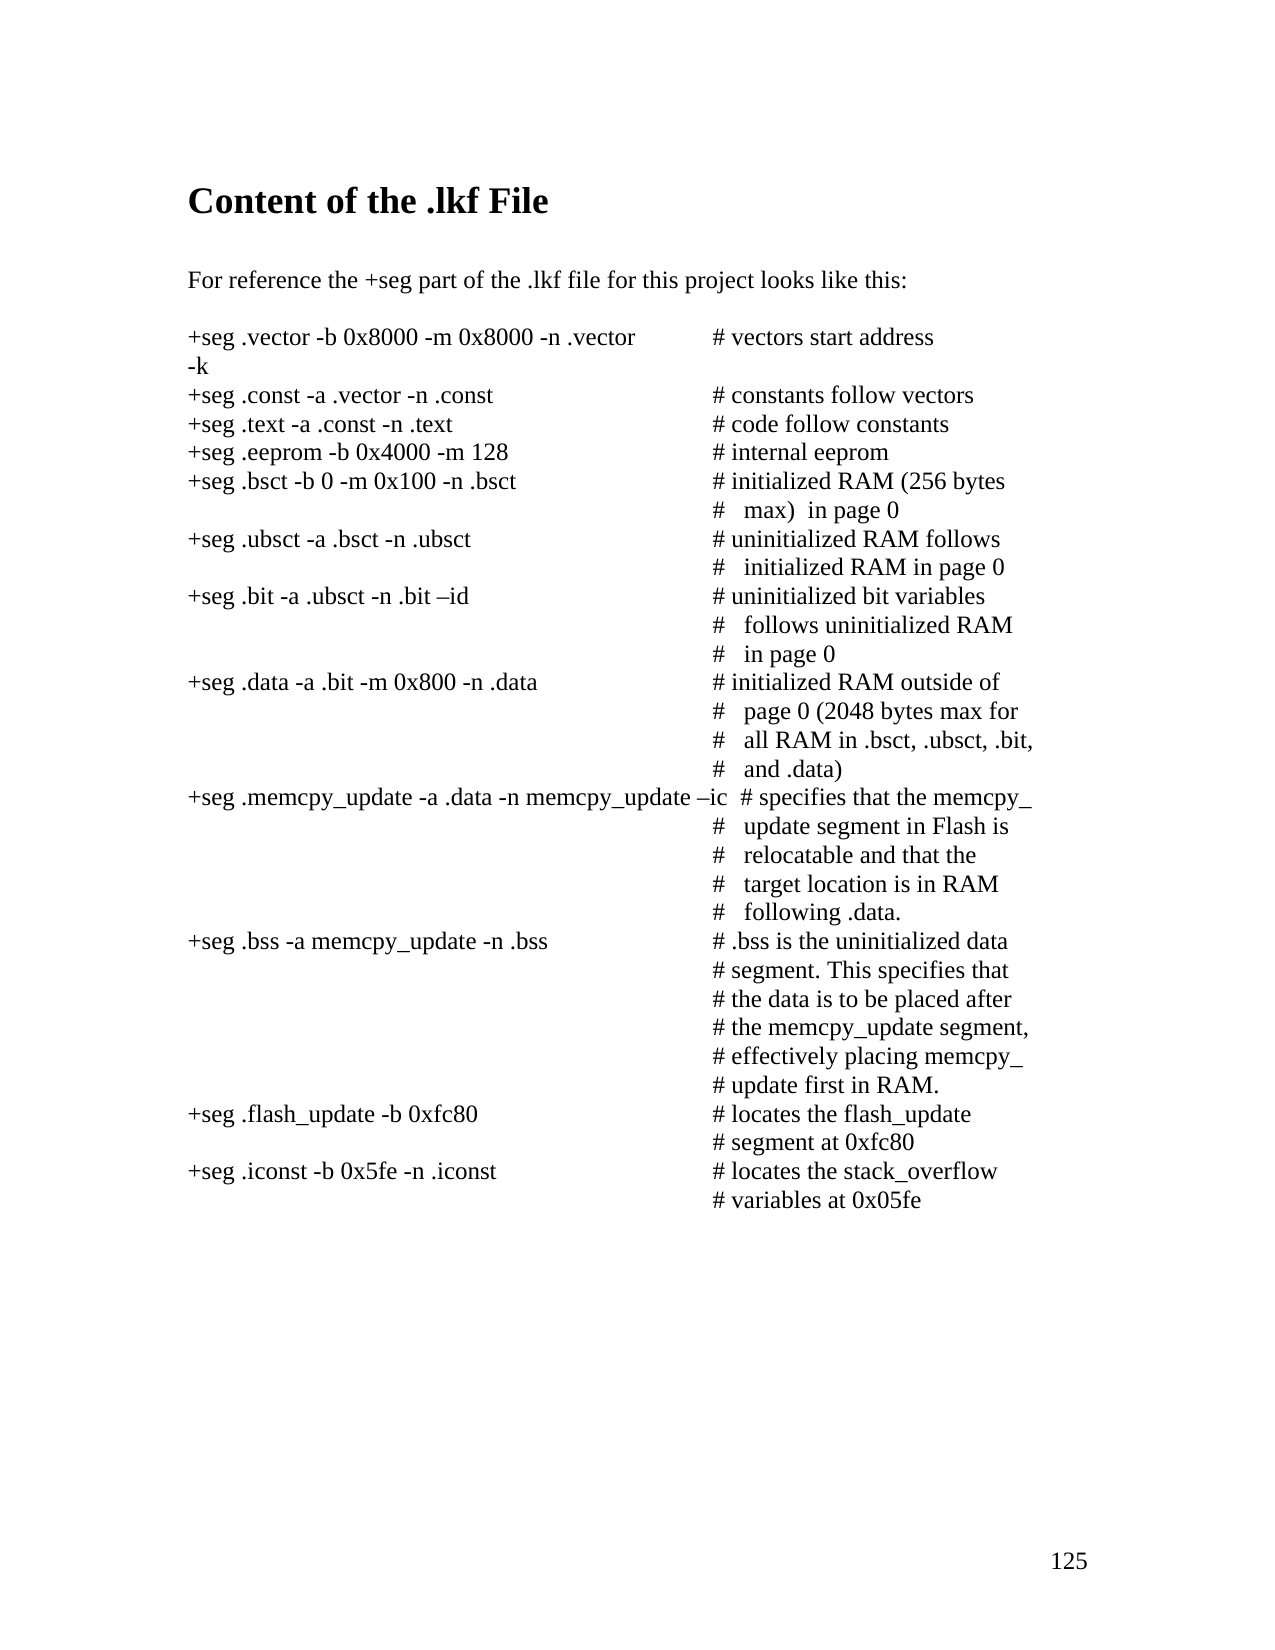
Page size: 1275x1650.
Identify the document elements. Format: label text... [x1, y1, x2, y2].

text # segment at 0xfc80 [187, 1127, 1087, 1156]
text +seg .bit -a .ubsct -n .bit –id # uninitialized bit variables [187, 581, 1087, 610]
text -k [187, 351, 1087, 380]
text +seg .eeprom -b 0x4000 -m 128 # internal eeprom [187, 437, 1087, 466]
text # initialized RAM in page 0 [187, 552, 1087, 581]
text # update first in RAM. [187, 1070, 1087, 1099]
text +seg .data -a .bit -m 0x800 -n .data # initialized RAM outside of [187, 667, 1087, 696]
text +seg .text -a .const -n .text # code follow constants [187, 409, 1087, 437]
text # all RAM in .bsct, .ubsct, .bit, [637, 725, 1087, 754]
text # effectively placing memcpy_ [187, 1041, 1087, 1070]
text # following .data. [187, 897, 1087, 926]
text For reference the +seg part of the .lkf file for this project looks like this: [187, 265, 1087, 294]
text +seg .bsct -b 0 -m 0x100 -n .bsct # initialized RAM (256 bytes [187, 466, 1087, 495]
text +seg .const -a .vector -n .const # constants follow vectors [187, 380, 1087, 409]
text # target location is in RAM [712, 869, 1087, 897]
text # the data is to be placed after [187, 984, 1087, 1012]
text +seg .memcpy_update -a .data -n memcpy_update –ic # specifies that the memcpy_ [187, 782, 1087, 811]
text # max) in page 0 [637, 495, 1087, 524]
text # the memcpy_update segment, [187, 1012, 1087, 1041]
text +seg .ubsct -a .bsct -n .ubsct # uninitialized RAM follows [187, 524, 1087, 552]
text # update segment in Flash is [712, 811, 1087, 840]
text +seg .iconst -b 0x5fe -n .iconst # locates the stack_overflow [187, 1156, 1087, 1185]
text # variables at 0x05fe [187, 1185, 1087, 1214]
text # in page 0 [187, 639, 1087, 667]
text # follows uninitialized RAM [187, 610, 1087, 639]
text +seg .flash_update -b 0xfc80 # locates the flash_update [187, 1099, 1087, 1127]
text Content of the .lkf File [187, 179, 1087, 222]
text # relocatable and that the [712, 840, 1087, 869]
text +seg .vector -b 0x8000 -m 0x8000 -n .vector # vectors start address [187, 322, 1087, 351]
text # segment. This specifies that [187, 955, 1087, 984]
text # and .data) [637, 754, 1087, 782]
text +seg .bss -a memcpy_update -n .bss # .bss is the uninitialized data [187, 926, 1087, 955]
text # page 0 (2048 bytes max for [187, 696, 1087, 725]
